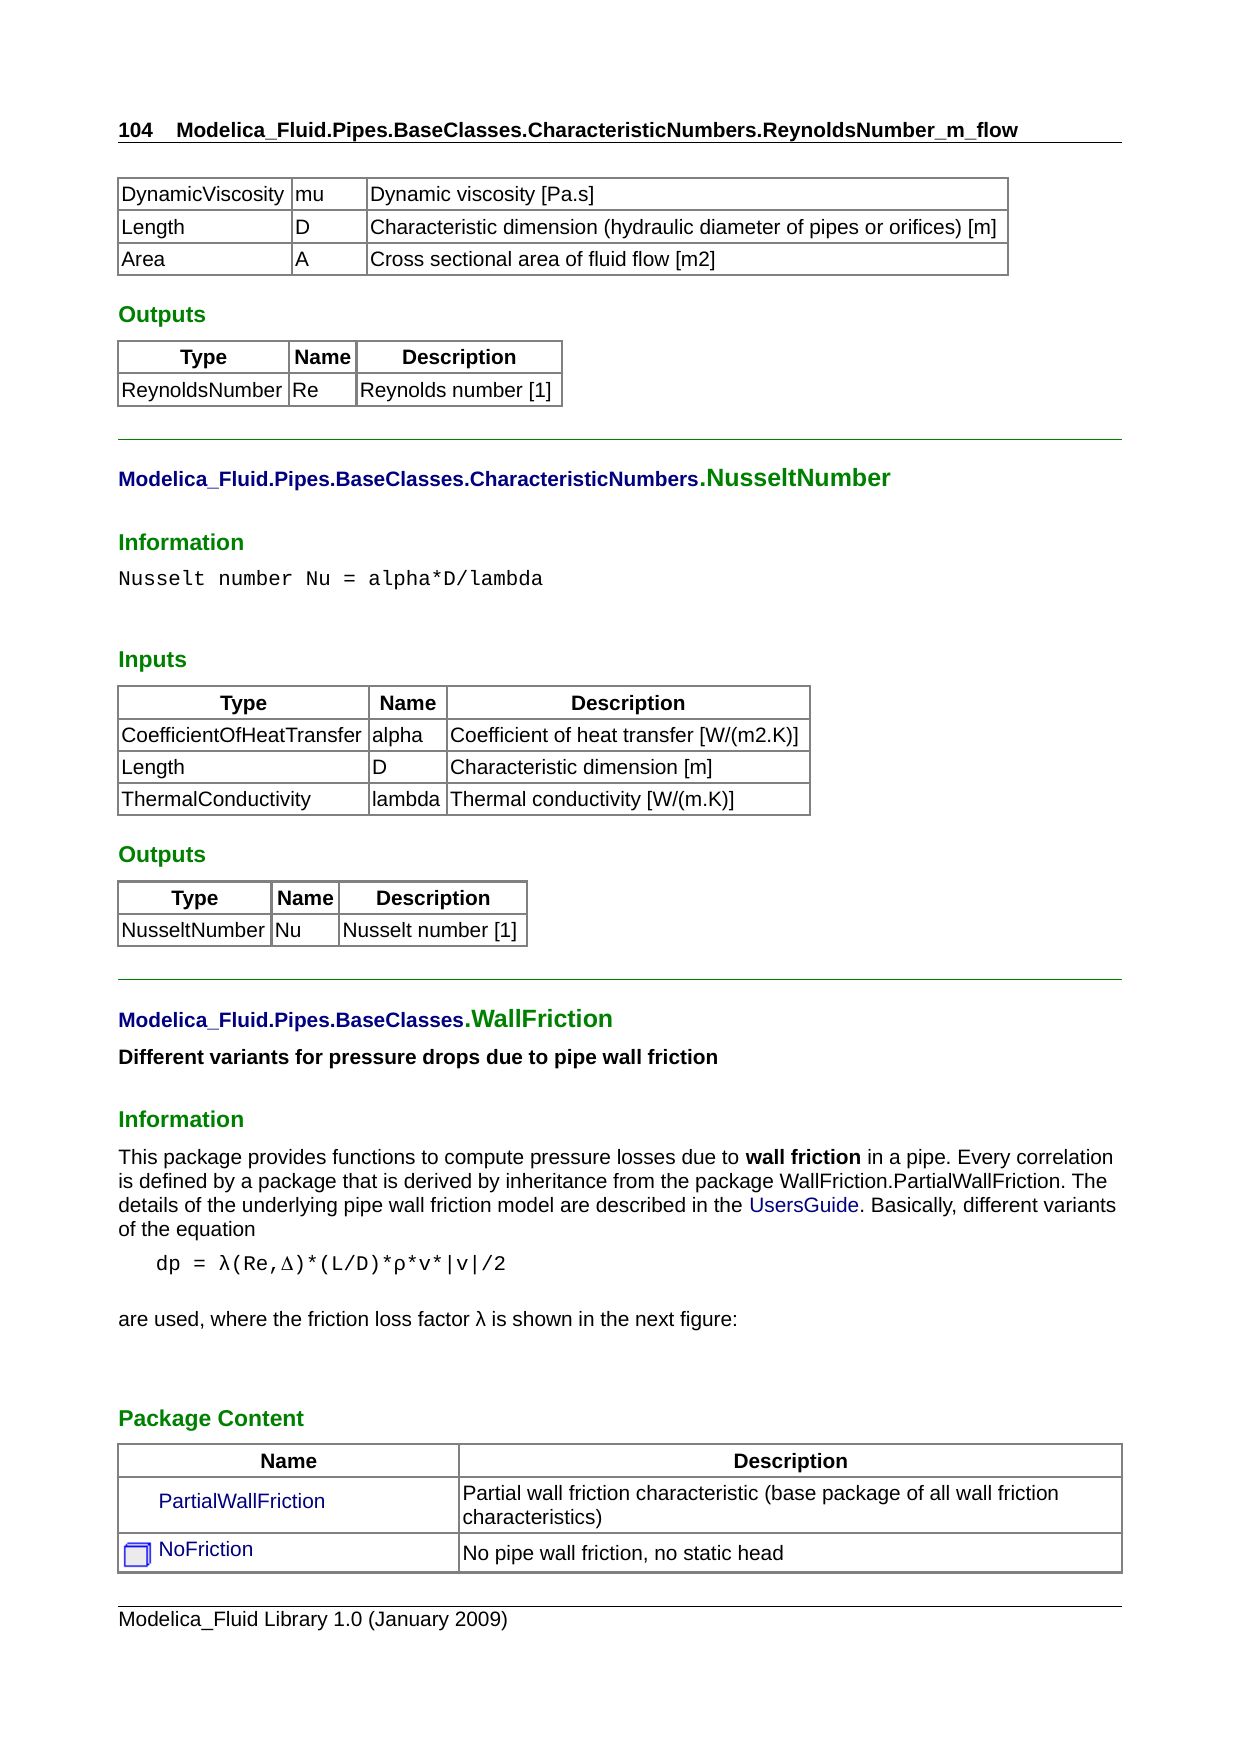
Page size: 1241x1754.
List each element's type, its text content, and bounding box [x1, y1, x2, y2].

table_cell NoFriction [119, 1534, 458, 1571]
table_header Type [119, 883, 270, 913]
table_header Name [370, 687, 446, 717]
table_header Name [119, 1445, 458, 1476]
table_cell No pipe wall friction, no static head [460, 1534, 1121, 1571]
table_cell Partial wall friction characteristic (base package of all wall friction characteristics) [460, 1478, 1121, 1532]
table_cell DynamicViscosity [119, 179, 291, 209]
table_cell Length [119, 752, 368, 782]
table_cell PartialWallFriction [119, 1478, 458, 1532]
text Nusselt number Nu = alpha*D/lambda [118, 568, 1122, 592]
table_cell Coefficient of heat transfer [W/(m2.K)] [448, 720, 809, 750]
subtitle Package Content [118, 1404, 1122, 1431]
table_cell Nu [273, 915, 338, 945]
text This package provides functions to compute pressure losses due to wall friction in a pipe. Every correlation is defined by a package that is derived by inheritance from the package WallFriction.PartialWallFriction. The details of the underlying pipe wall friction model are described in the UsersGuide. Basically, different variants of the equation [118, 1145, 1122, 1241]
table_cell NusseltNumber [119, 915, 270, 945]
table_cell ReynoldsNumber [119, 374, 288, 404]
table_cell Dynamic viscosity [Pa.s] [368, 179, 1007, 209]
table_cell alpha [370, 720, 446, 750]
table_cell Characteristic dimension (hydraulic diameter of pipes or orifices) [m] [368, 211, 1007, 242]
subtitle Inputs [118, 646, 1122, 673]
subtitle Modelica_Fluid.Pipes.BaseClasses.CharacteristicNumbers.NusseltNumber [118, 463, 1122, 492]
table_header Description [358, 342, 561, 372]
table_header Description [448, 687, 809, 717]
text dp = λ(Re,D)*(L/D)*ρ*v*|v|/2 [118, 1253, 1122, 1277]
subtitle Outputs [118, 301, 1122, 327]
text are used, where the friction loss factor λ is shown in the next figure: [118, 1307, 1122, 1331]
table_header Description [460, 1445, 1121, 1476]
table_cell Cross sectional area of fluid flow [m2] [368, 244, 1007, 274]
table_cell Area [119, 244, 291, 274]
table_cell Reynolds number [1] [358, 374, 561, 404]
text Different variants for pressure drops due to pipe wall friction [118, 1045, 1122, 1069]
table_cell A [293, 244, 366, 274]
table_cell Re [290, 374, 355, 404]
table_cell mu [293, 179, 366, 209]
subtitle Information [118, 529, 1122, 556]
picture [121, 1537, 153, 1569]
table_header Type [119, 342, 288, 372]
table_cell D [370, 752, 446, 782]
table_cell ThermalConductivity [119, 784, 368, 814]
subtitle Modelica_Fluid.Pipes.BaseClasses.WallFriction [118, 1004, 1122, 1032]
table_cell lambda [370, 784, 446, 814]
subtitle Information [118, 1106, 1122, 1133]
table_cell D [293, 211, 366, 242]
table_cell Length [119, 211, 291, 242]
table_cell CoefficientOfHeatTransfer [119, 720, 368, 750]
subtitle Outputs [118, 841, 1122, 868]
table_header Name [290, 342, 355, 372]
table_header Name [273, 883, 338, 913]
table_cell Thermal conductivity [W/(m.K)] [448, 784, 809, 814]
table_header Description [340, 883, 526, 913]
table_cell Nusselt number [1] [340, 915, 526, 945]
table_cell Characteristic dimension [m] [448, 752, 809, 782]
table_header Type [119, 687, 368, 717]
